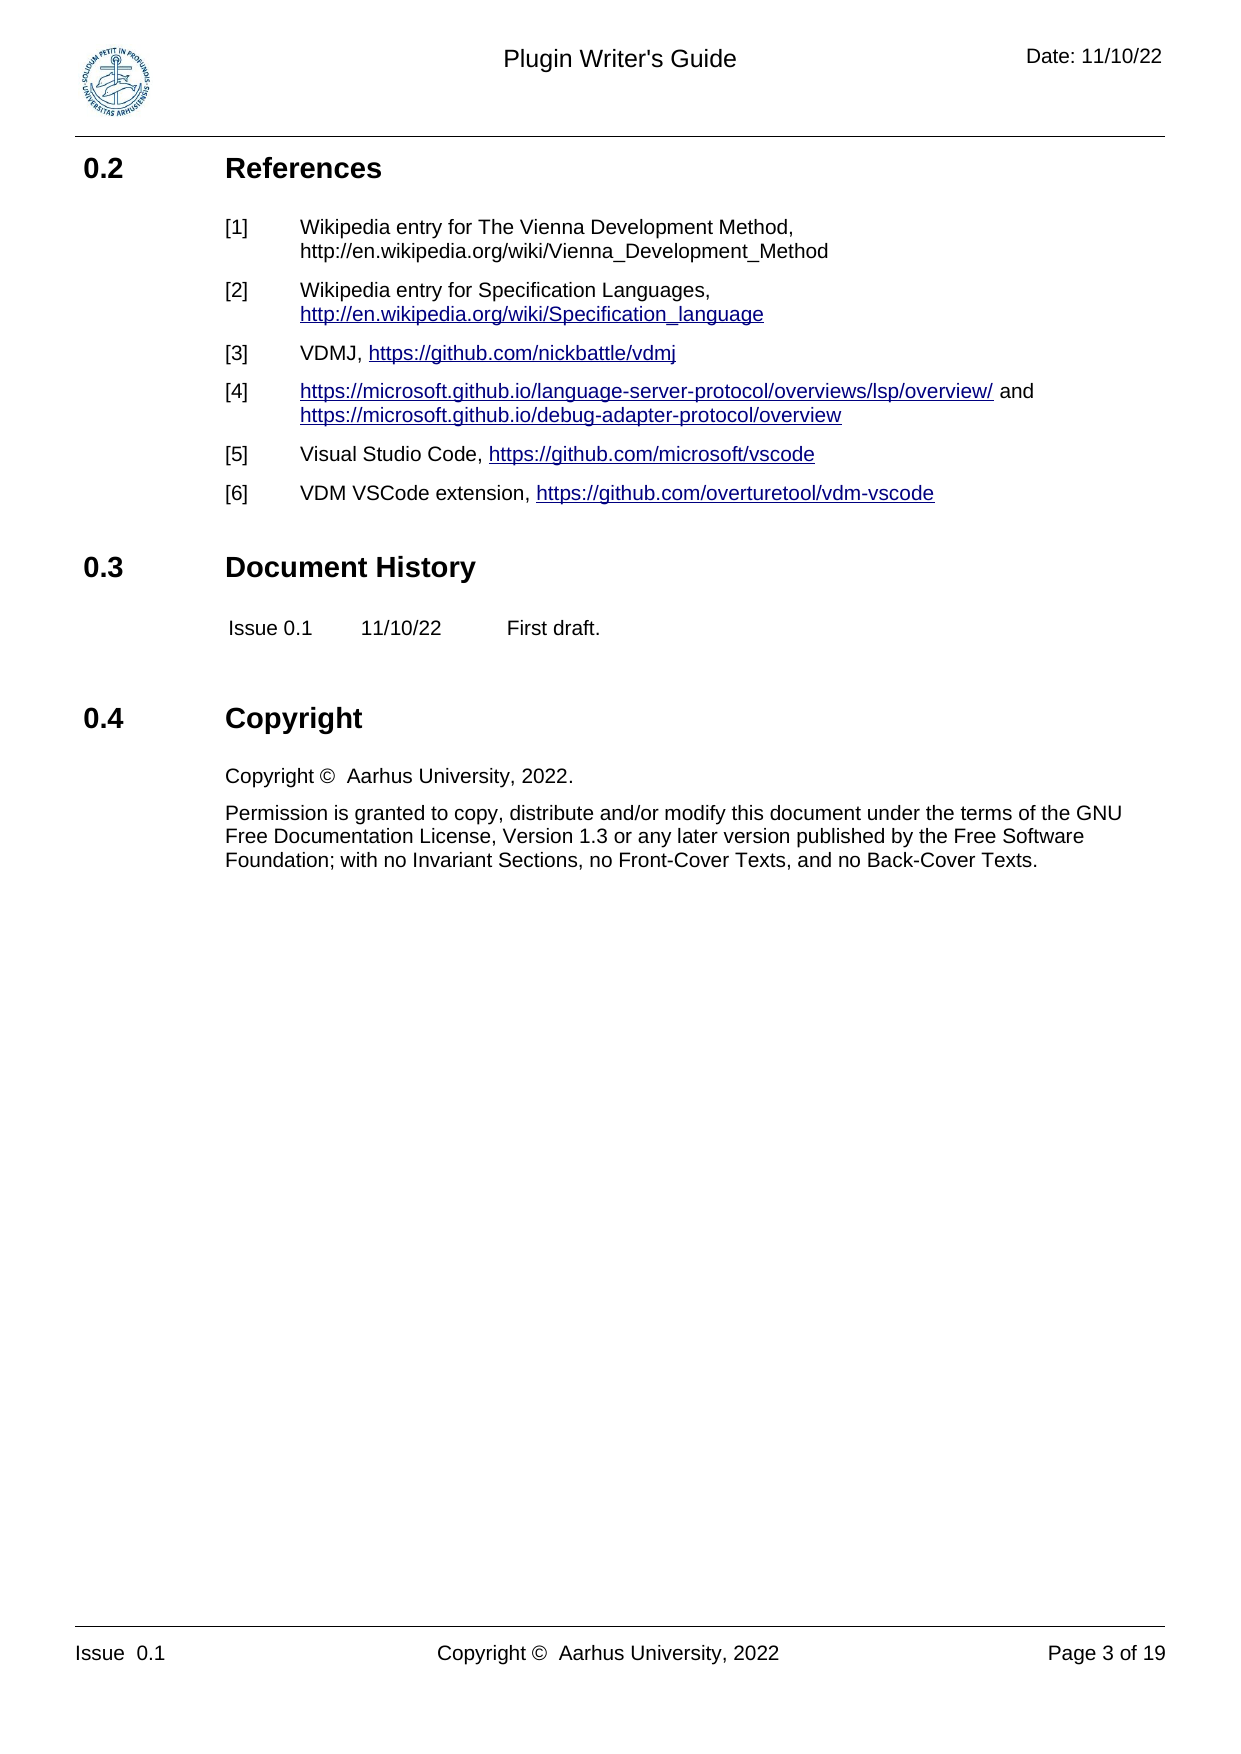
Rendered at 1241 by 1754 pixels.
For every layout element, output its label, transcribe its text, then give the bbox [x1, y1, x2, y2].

list Visual Studio Code, https://github.com/microsoft/vscode [225, 443, 1165, 467]
table_header 11/10/22 [358, 613, 503, 642]
list VDMJ, https://github.com/nickbattle/vdmj [225, 341, 1165, 365]
text Copyright © Aarhus University, 2022. [225, 764, 1165, 788]
subtitle References [75, 152, 1165, 185]
table_cell [358, 643, 503, 672]
subtitle Document History [75, 551, 1165, 583]
list VDM VSCode extension, https://github.com/overturetool/vdm-vscode [225, 482, 1165, 506]
picture [78, 44, 153, 120]
list Wikipedia entry for The Vienna Development Method, http://en.wikipedia.org/wiki/Vienna_Development_Method [225, 215, 1165, 263]
table_header First draft. [504, 613, 1118, 642]
text Permission is granted to copy, distribute and/or modify this document under the terms of the GNU Free Documentation License, Version 1.3 or any later version published by the Free Software Foundation; with no Invariant Sections, no Front-Cover Texts, and no Back-Cover Texts. [225, 801, 1165, 873]
subtitle Copyright [75, 702, 1165, 734]
list Wikipedia entry for Specification Languages, http://en.wikipedia.org/wiki/Specification_language [225, 278, 1165, 326]
table_cell [225, 643, 357, 672]
table_header Issue 0.1 [225, 613, 357, 642]
table_cell [504, 643, 1118, 672]
list https://microsoft.github.io/language-server-protocol/overviews/lsp/overview/ and https://microsoft.github.io/debug-adapter-protocol/overview [225, 380, 1165, 428]
